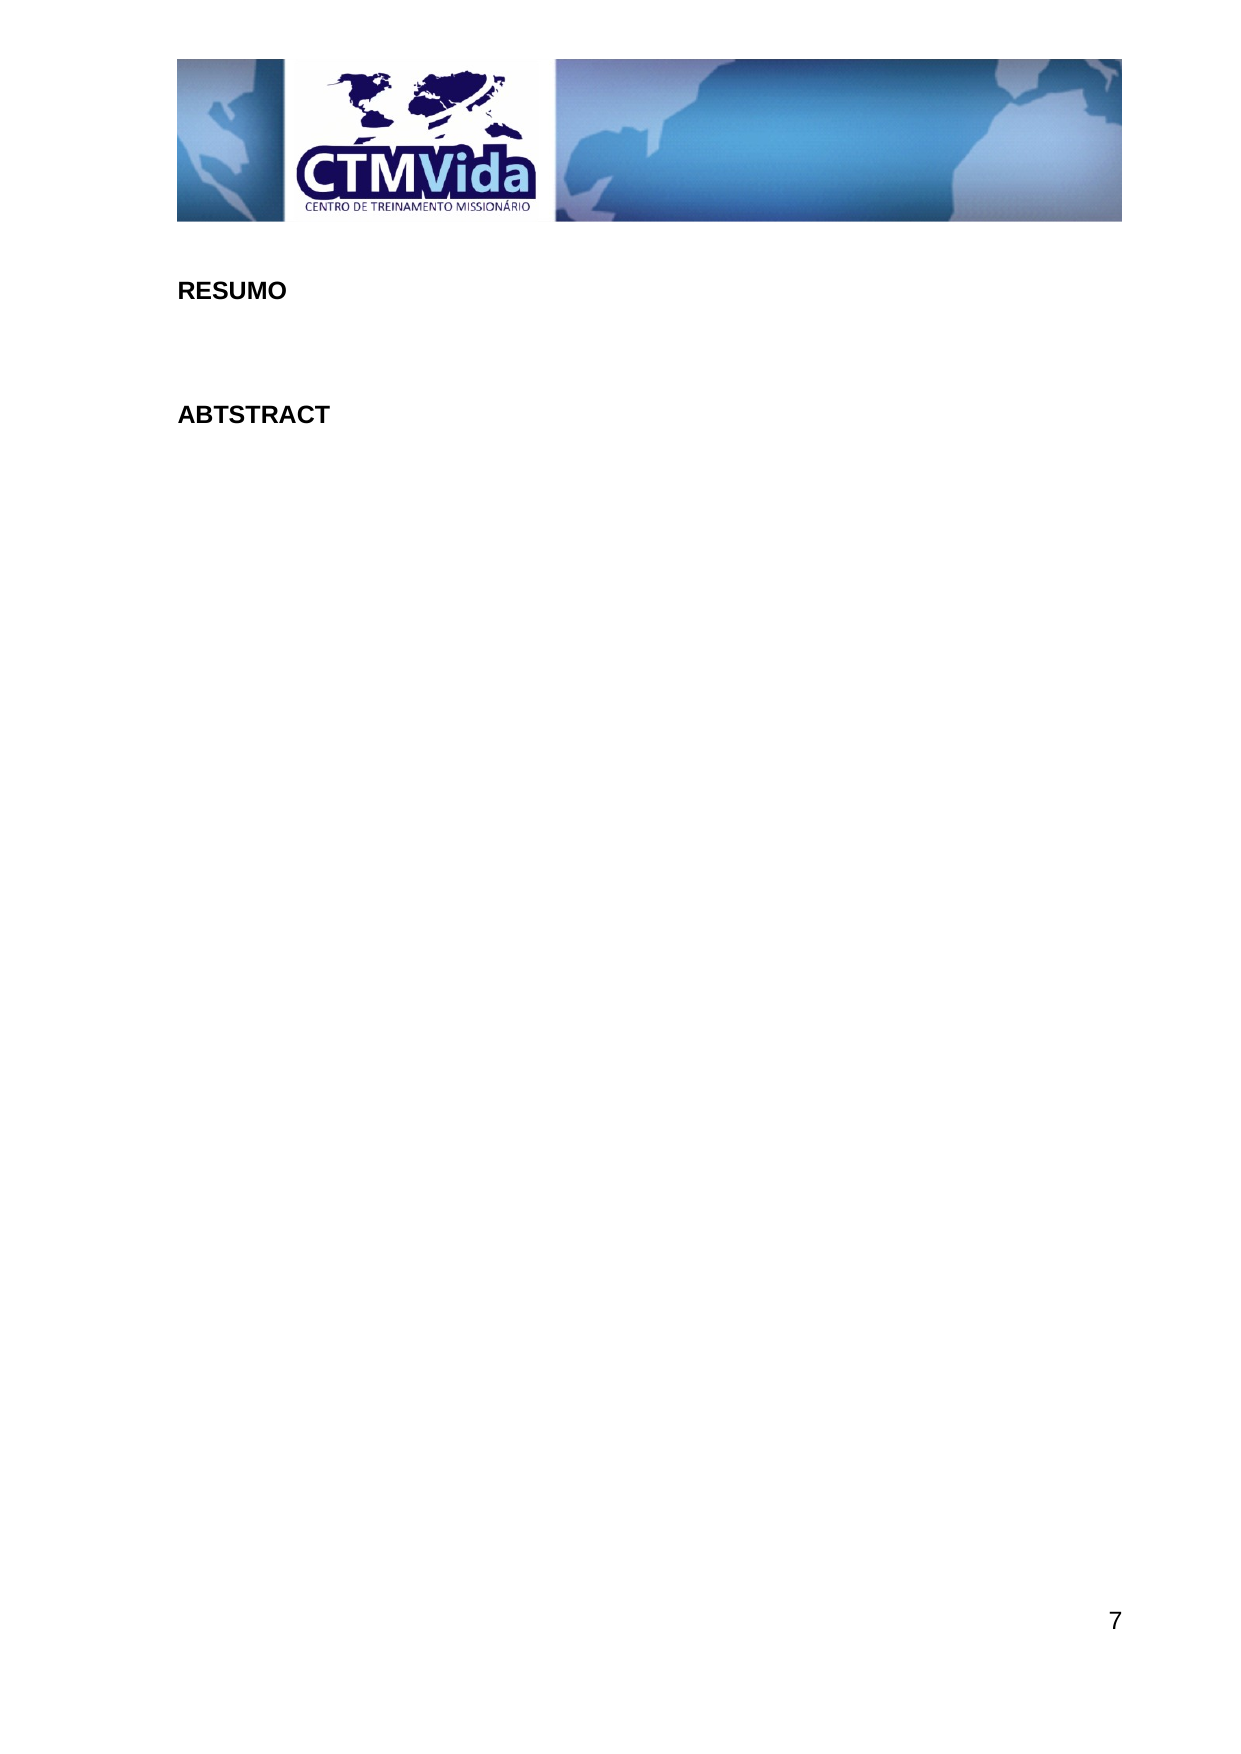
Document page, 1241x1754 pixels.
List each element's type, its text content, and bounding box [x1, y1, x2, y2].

picture [177, 59, 1122, 222]
subtitle Resumo [177, 276, 1122, 305]
subtitle Abtstract [177, 400, 1122, 429]
